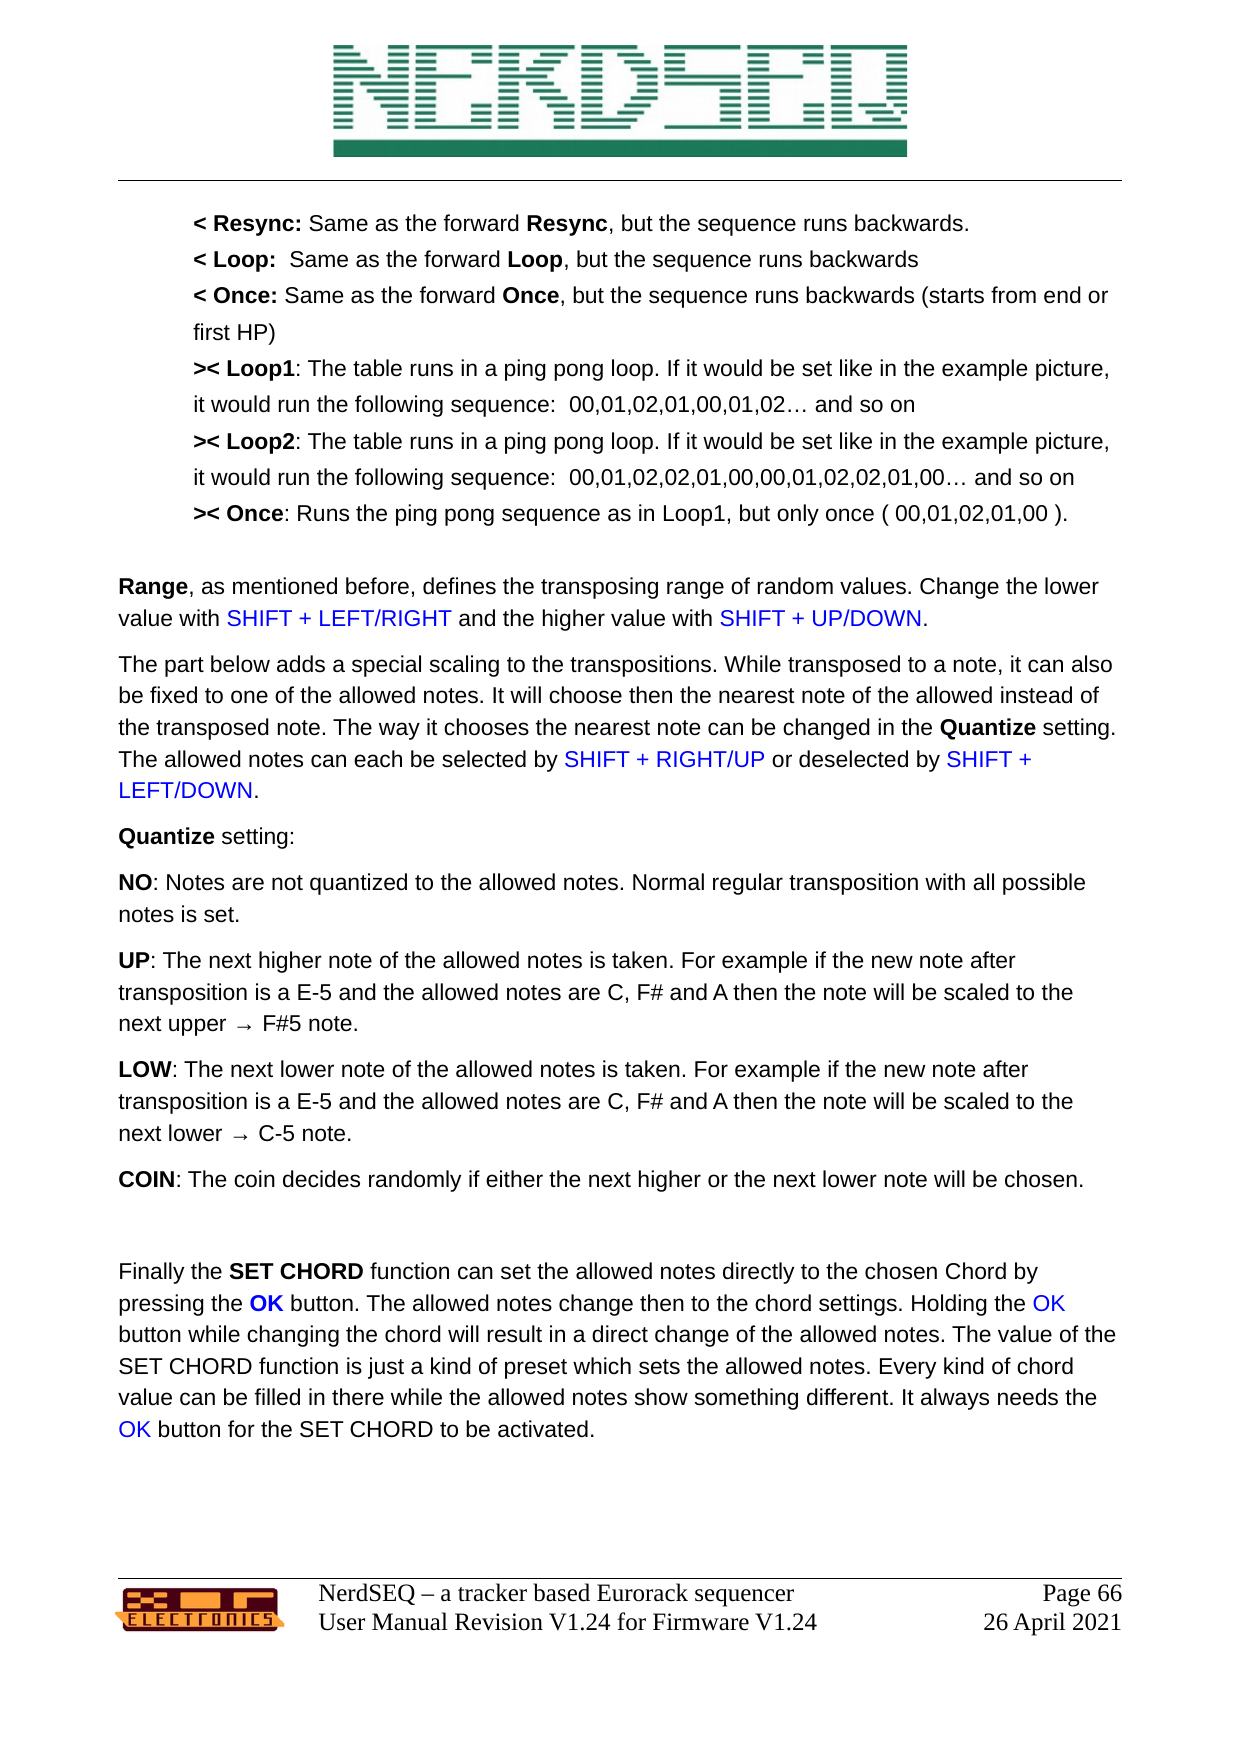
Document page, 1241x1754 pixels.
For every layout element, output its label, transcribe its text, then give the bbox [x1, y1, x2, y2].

picture [115, 1584, 285, 1634]
text < Resync: Same as the forward Resync, but the sequence runs backwards. [193, 209, 1122, 236]
text >< Loop1: The table runs in a ping pong loop. If it would be set like in the example picture, it would run the following sequence: 00,01,02,01,00,01,02… and so on [193, 355, 1122, 418]
picture [333, 45, 908, 157]
text COIN: The coin decides randomly if either the next higher or the next lower note will be chosen. [118, 1166, 1122, 1192]
text >< Loop2: The table runs in a ping pong loop. If it would be set like in the example picture, it would run the following sequence: 00,01,02,02,01,00,00,01,02,02,01,00… and so on [193, 428, 1122, 490]
text Range, as mentioned before, defines the transposing range of random values. Change the lower value with SHIFT + LEFT/RIGHT and the higher value with SHIFT + UP/DOWN. [118, 573, 1122, 631]
text Quantize setting: [118, 823, 1122, 849]
text NO: Notes are not quantized to the allowed notes. Normal regular transposition with all possible notes is set. [118, 869, 1122, 927]
text UP: The next higher note of the allowed notes is taken. For example if the new note after transposition is a E-5 and the allowed notes are C, F# and A then the note will be scaled to the next upper → F#5 note. [118, 947, 1122, 1037]
text Finally the SET CHORD function can set the allowed notes directly to the chosen Chord by pressing the OK button. The allowed notes change then to the chord settings. Holding the OK button while changing the chord will result in a direct change of the allowed notes. The value of the SET CHORD function is just a kind of preset which sets the allowed notes. Every kind of chord value can be filled in there while the allowed notes show something different. It always needs the OK button for the SET CHORD to be activated. [118, 1258, 1122, 1442]
text The part below adds a special scaling to the transpositions. While transposed to a note, it can also be fixed to one of the allowed notes. It will choose then the nearest note of the allowed instead of the transposed note. The way it chooses the nearest note can be changed in the Quantize setting. The allowed notes can each be selected by SHIFT + RIGHT/UP or deselected by SHIFT + LEFT/DOWN. [118, 651, 1122, 803]
text < Loop: Same as the forward Loop, but the sequence runs backwards [193, 246, 1122, 272]
text LOW: The next lower note of the allowed notes is taken. For example if the new note after transposition is a E-5 and the allowed notes are C, F# and A then the note will be scaled to the next lower → C-5 note. [118, 1056, 1122, 1146]
text < Once: Same as the forward Once, but the sequence runs backwards (starts from end or first HP) [193, 282, 1122, 345]
text >< Once: Runs the ping pong sequence as in Loop1, but only once ( 00,01,02,01,00 ). [193, 500, 1122, 527]
